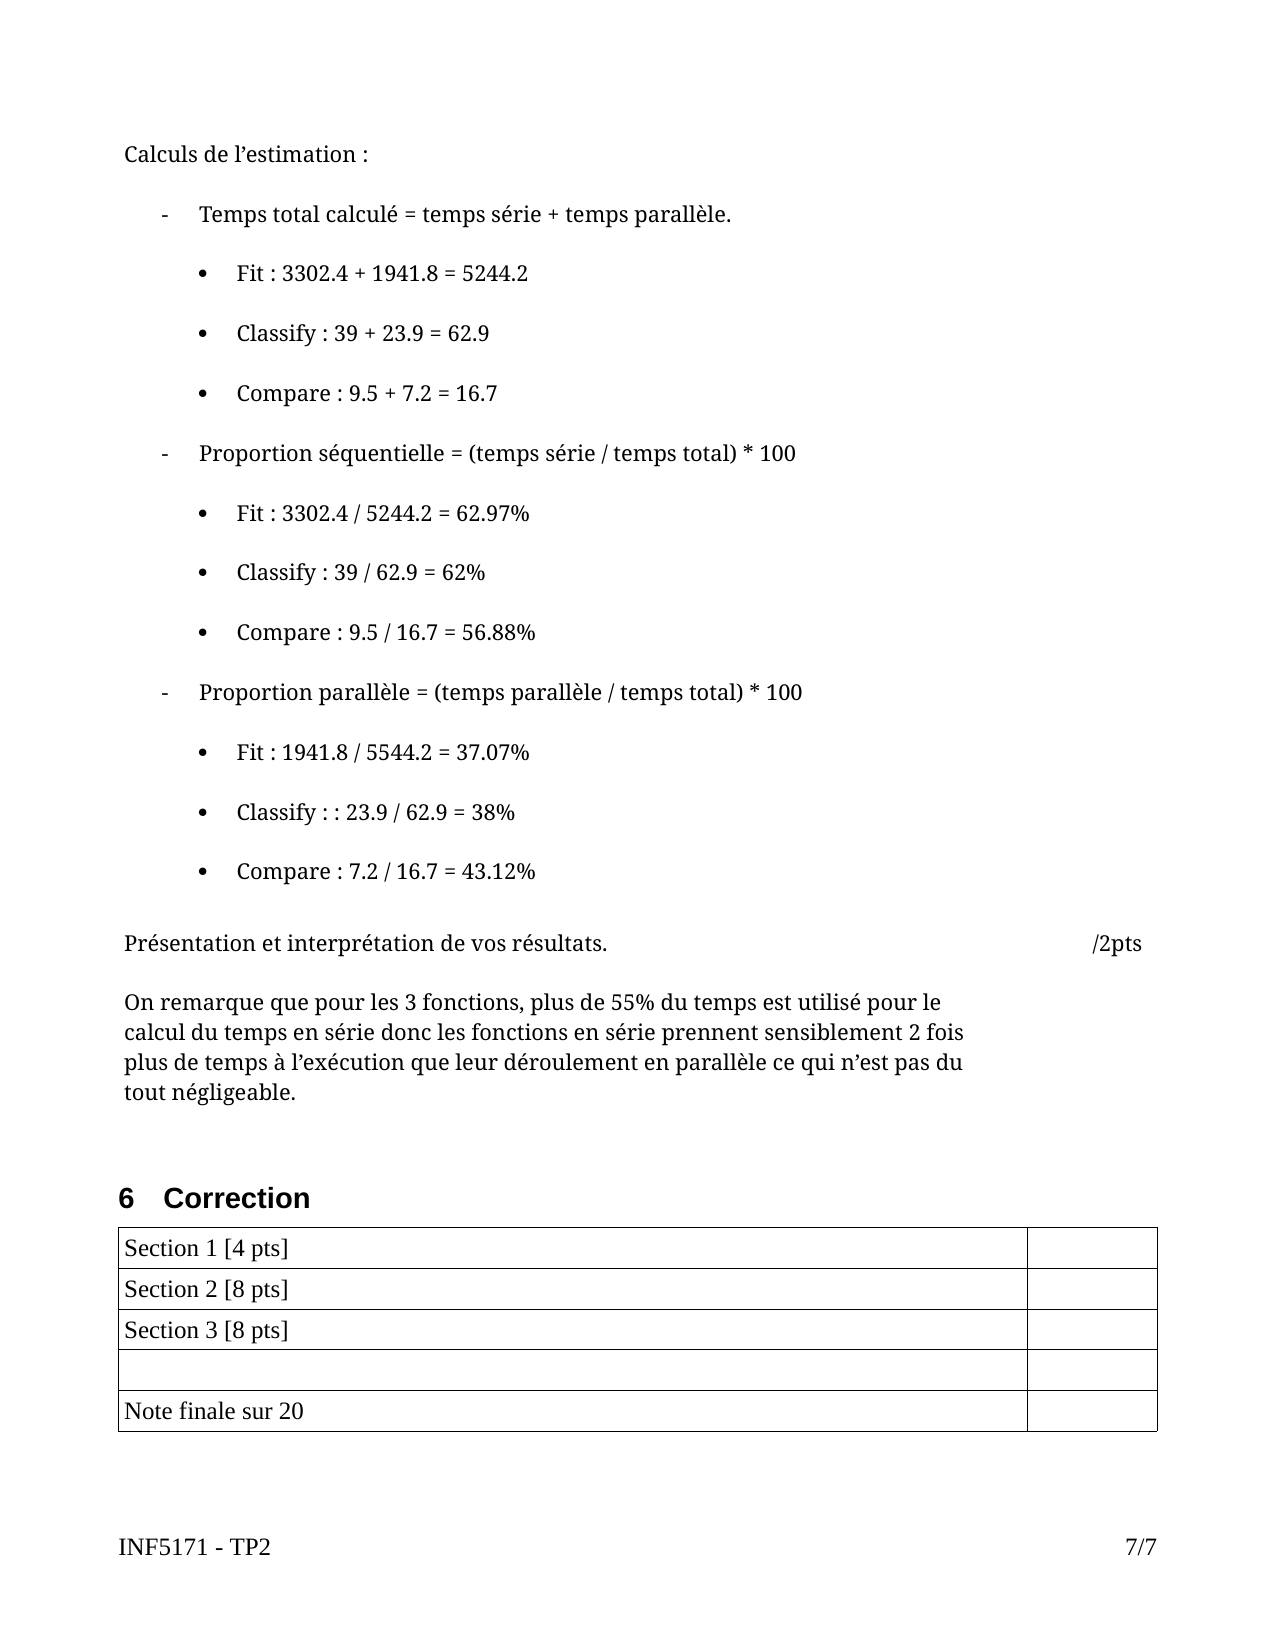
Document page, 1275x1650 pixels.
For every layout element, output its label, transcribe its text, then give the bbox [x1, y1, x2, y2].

table_cell [1081, 118, 1157, 907]
table_header [1028, 1228, 1157, 1268]
table_cell Note finale sur 20 [119, 1391, 1027, 1431]
table_cell [1028, 1350, 1157, 1390]
table_cell [1008, 118, 1081, 907]
table_cell Présentation et interprétation de vos résultats. On remarque que pour les 3 fonctions, plus de 55% du temps est utilisé pour le calcul du temps en série donc les fonctions en série prennent sensiblement 2 fois plus de temps à l’exécution que leur déroulement en parallèle ce qui n’est pas du tout négligeable. [118, 907, 1007, 1127]
table_header Section 1 [4 pts] [119, 1228, 1027, 1268]
table_cell Calculs de l’estimation : Temps total calculé = temps série + temps parallèle. Fit : 3302.4 + 1941.8 = 5244.2 Classify : 39 + 23.9 = 62.9 Compare : 9.5 + 7.2 = 16.7 Proportion séquentielle = (temps série / temps total) * 100 Fit : 3302.4 / 5244.2 = 62.97% Classify : 39 / 62.9 = 62% Compare : 9.5 / 16.7 = 56.88% Proportion parallèle = (temps parallèle / temps total) * 100 Fit : 1941.8 / 5544.2 = 37.07% Classify : : 23.9 / 62.9 = 38% Compare : 7.2 / 16.7 = 43.12% [118, 118, 1007, 907]
table_cell Section 3 [8 pts] [119, 1310, 1027, 1349]
table_cell Section 2 [8 pts] [119, 1269, 1027, 1308]
table_cell [119, 1350, 1027, 1390]
table_cell [1028, 1269, 1157, 1308]
table_cell [1028, 1310, 1157, 1349]
table_cell [1008, 907, 1081, 1127]
table_cell /2pts [1081, 907, 1157, 1127]
subtitle Correction [118, 1181, 1157, 1214]
table_cell [1028, 1391, 1157, 1431]
